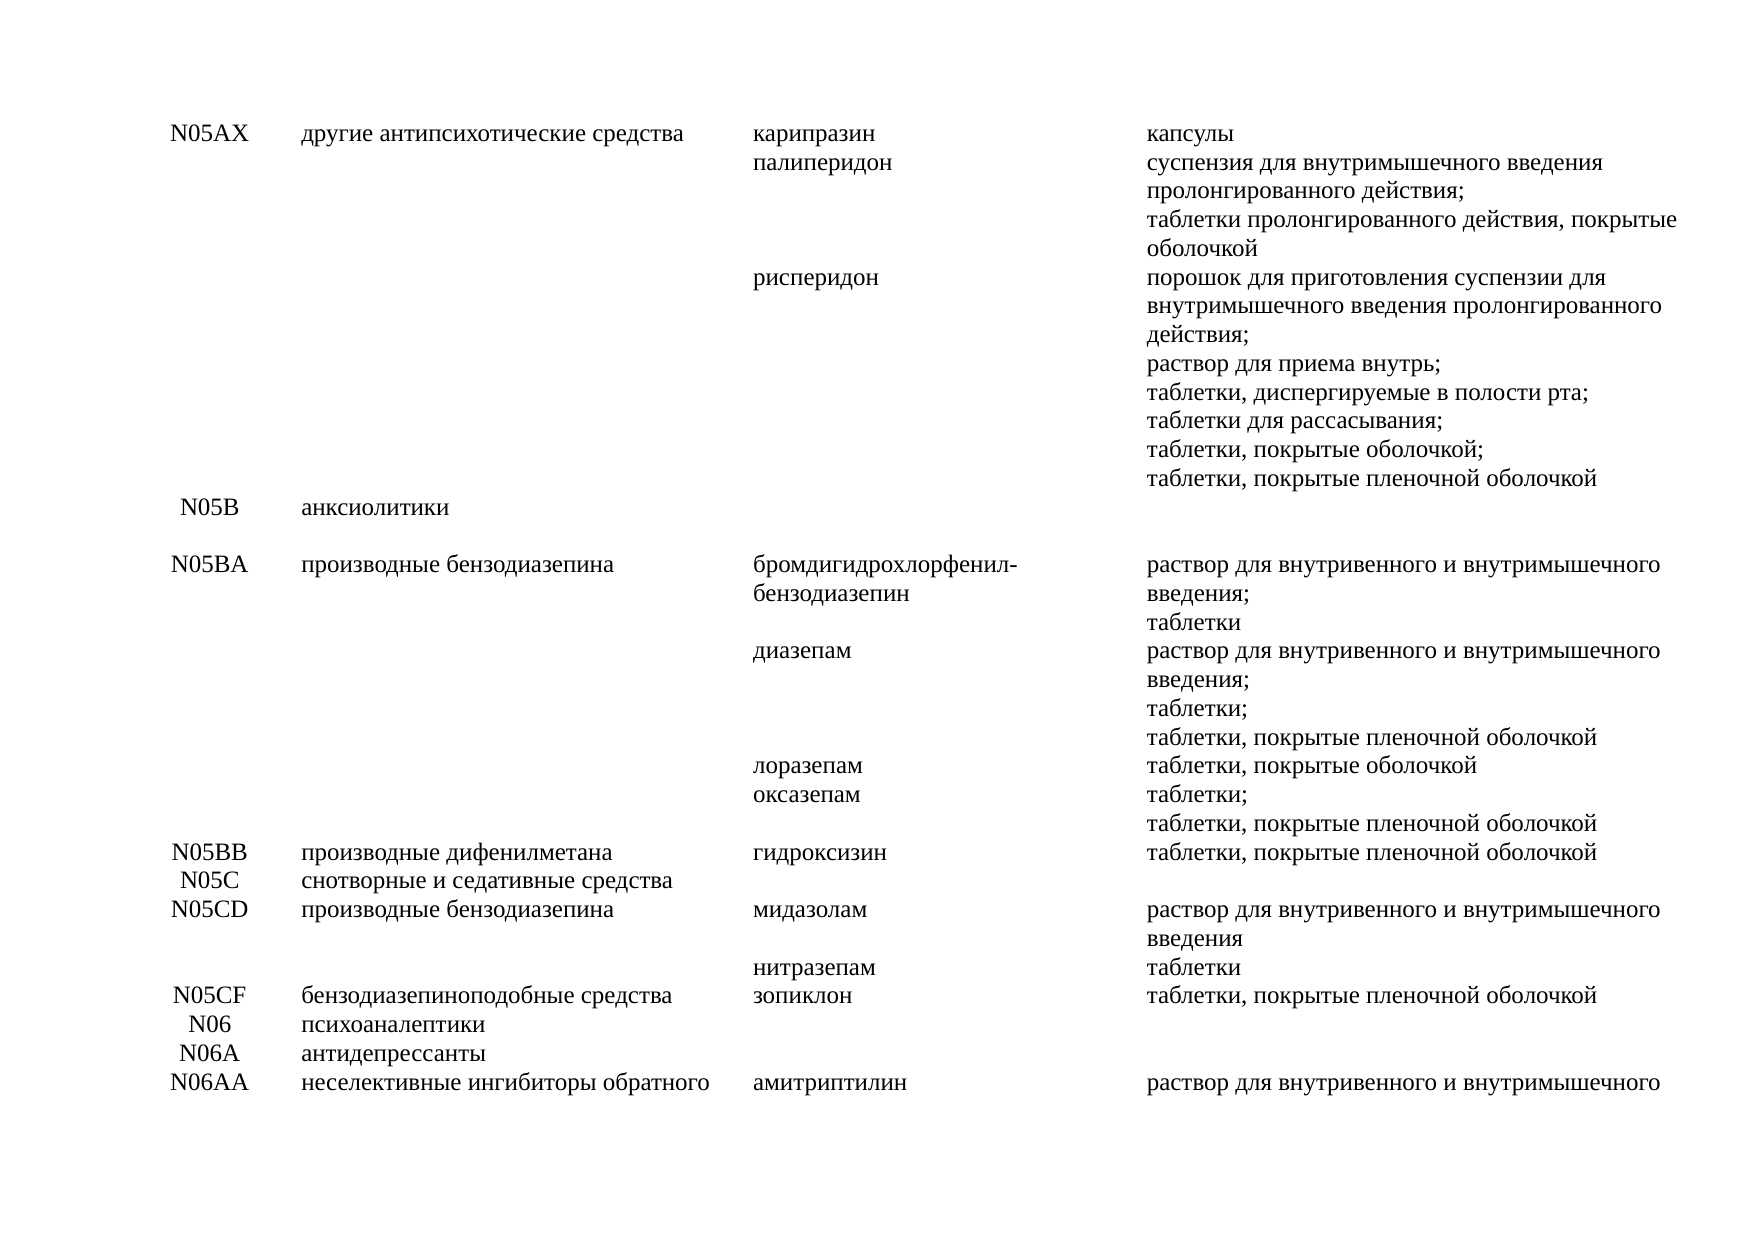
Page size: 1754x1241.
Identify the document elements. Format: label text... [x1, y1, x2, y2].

table_cell рисперидон [742, 262, 1135, 492]
table_cell производные дифенилметана [290, 837, 742, 866]
table_cell N05AX [129, 118, 290, 147]
table_cell зопиклон [742, 981, 1135, 1009]
table_cell производные бензодиазепина [290, 894, 742, 952]
table_cell N05CF [129, 981, 290, 1009]
table_cell [1135, 1009, 1704, 1038]
table_cell [290, 952, 742, 981]
table_cell антидепрессанты [290, 1038, 742, 1067]
table_cell суспензия для внутримышечного введения пролонгированного действия; таблетки пролонгированного действия, покрытые оболочкой [1135, 147, 1704, 262]
table_cell таблетки, покрытые пленочной оболочкой [1135, 981, 1704, 1009]
table_cell амитриптилин [742, 1067, 1135, 1096]
table_cell раствор для внутривенного и внутримышечного введения; таблетки [1135, 549, 1704, 636]
table_cell N06A [129, 1038, 290, 1067]
table_cell [742, 1009, 1135, 1038]
table_cell раствор для внутривенного и внутримышечного введения; таблетки; таблетки, покрытые пленочной оболочкой [1135, 636, 1704, 751]
table_cell палиперидон [742, 147, 1135, 262]
table_cell [1135, 492, 1704, 549]
table_cell лоразепам [742, 751, 1135, 779]
table_cell другие антипсихотические средства [290, 118, 742, 147]
table_cell [1135, 866, 1704, 894]
table_cell таблетки, покрытые пленочной оболочкой [1135, 837, 1704, 866]
table_cell бензодиазепиноподобные средства [290, 981, 742, 1009]
table_cell производные бензодиазепина [290, 549, 742, 837]
table_cell таблетки [1135, 952, 1704, 981]
table_cell [742, 1038, 1135, 1067]
table_cell N05BA [129, 549, 290, 837]
table_cell [129, 952, 290, 981]
table_cell снотворные и седативные средства [290, 866, 742, 894]
table_cell [129, 147, 290, 262]
table_cell N05C [129, 866, 290, 894]
table_cell [1135, 1038, 1704, 1067]
table_cell [742, 866, 1135, 894]
table_cell таблетки, покрытые оболочкой [1135, 751, 1704, 779]
table_cell капсулы [1135, 118, 1704, 147]
table_cell N05B [129, 492, 290, 549]
table_cell гидроксизин [742, 837, 1135, 866]
table_cell N06 [129, 1009, 290, 1038]
table_cell [742, 492, 1135, 549]
table_cell оксазепам [742, 779, 1135, 837]
table_cell N05CD [129, 894, 290, 952]
table_cell психоаналептики [290, 1009, 742, 1038]
table_cell N06AA [129, 1067, 290, 1096]
table_cell раствор для внутривенного и внутримышечного [1135, 1067, 1704, 1096]
table_cell бромдигидрохлорфенил-бензодиазепин [742, 549, 1135, 636]
table_cell [290, 147, 742, 262]
table_cell диазепам [742, 636, 1135, 751]
table_cell нитразепам [742, 952, 1135, 981]
table_cell таблетки; таблетки, покрытые пленочной оболочкой [1135, 779, 1704, 837]
table_cell [129, 262, 290, 492]
table_cell анксиолитики [290, 492, 742, 549]
table_cell неселективные ингибиторы обратного [290, 1067, 742, 1096]
table_cell карипразин [742, 118, 1135, 147]
table_cell раствор для внутривенного и внутримышечного введения [1135, 894, 1704, 952]
table_cell порошок для приготовления суспензии для внутримышечного введения пролонгированного действия; раствор для приема внутрь; таблетки, диспергируемые в полости рта; таблетки для рассасывания; таблетки, покрытые оболочкой; таблетки, покрытые пленочной оболочкой [1135, 262, 1704, 492]
table_cell N05BB [129, 837, 290, 866]
table_cell мидазолам [742, 894, 1135, 952]
table_cell [290, 262, 742, 492]
